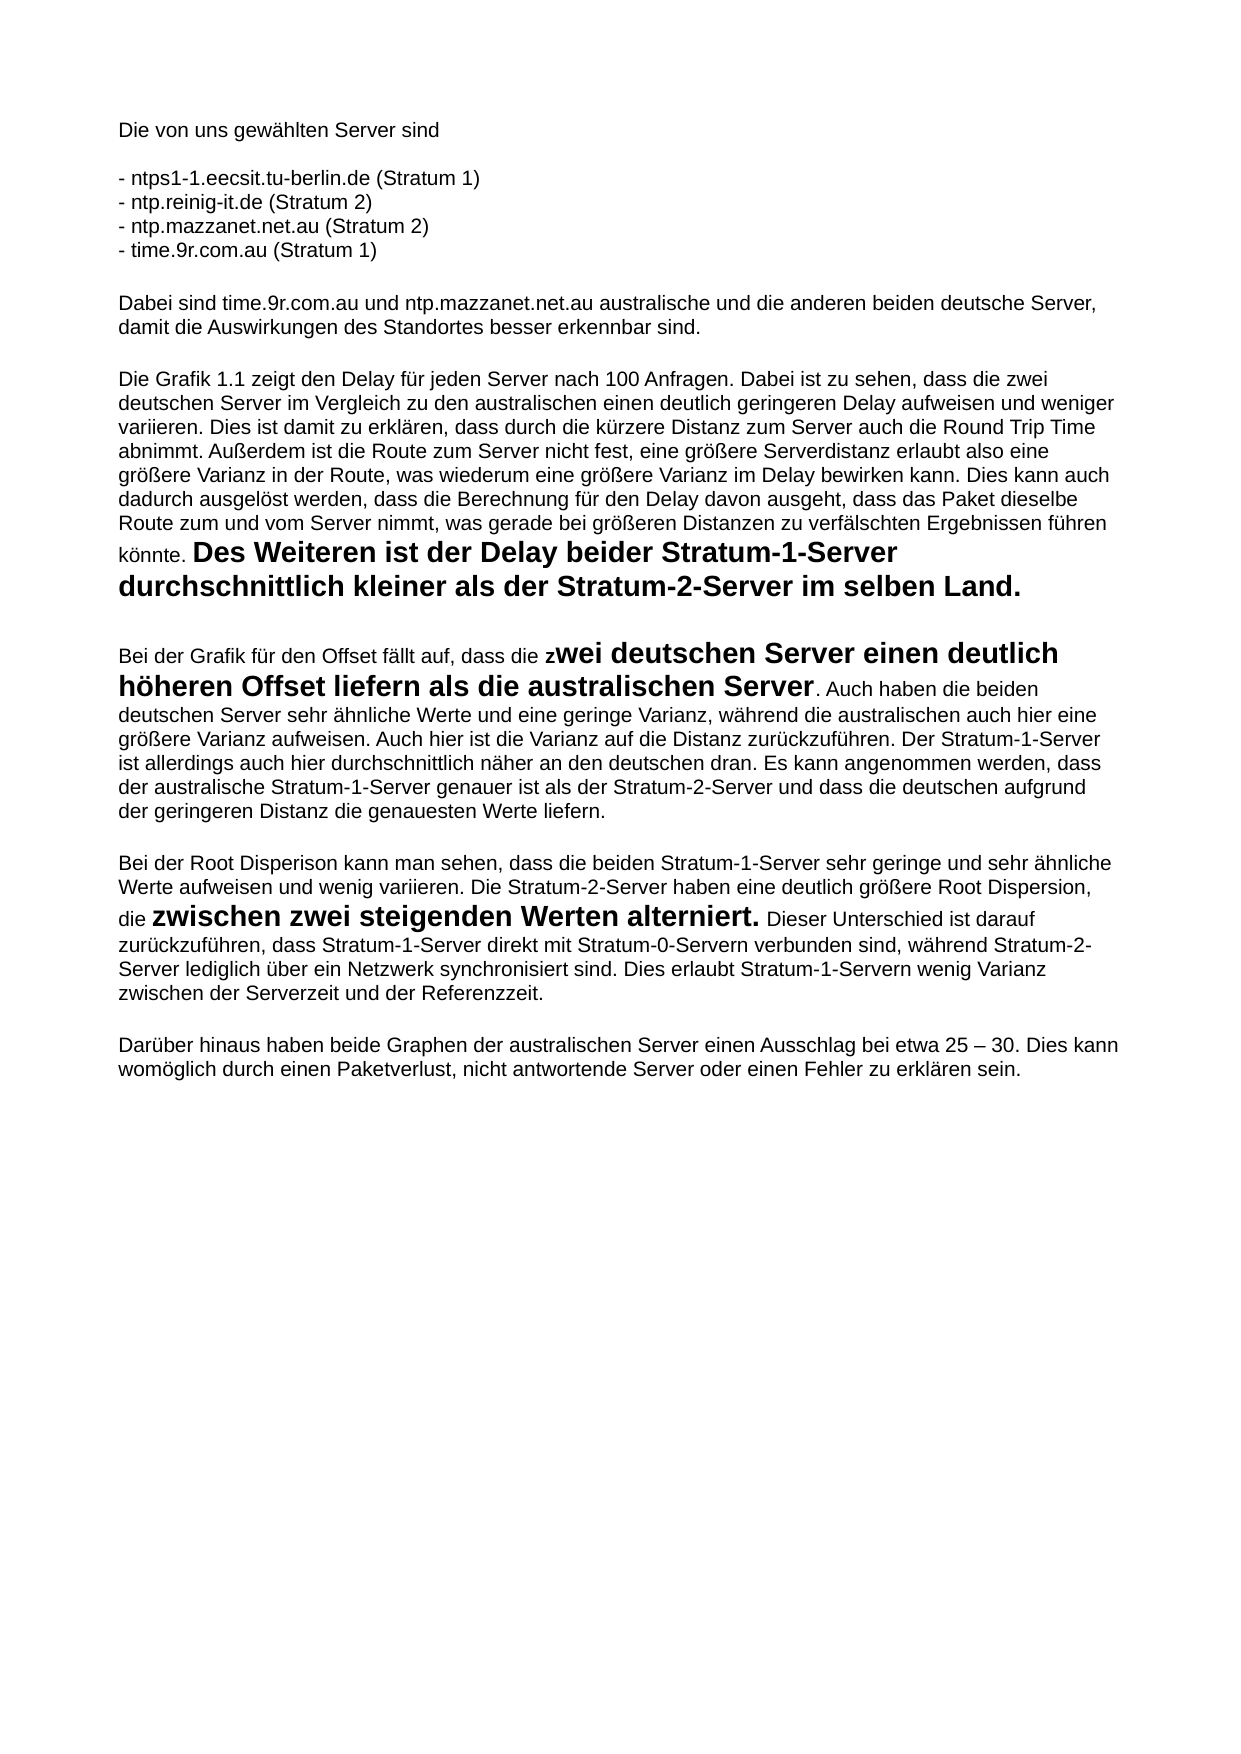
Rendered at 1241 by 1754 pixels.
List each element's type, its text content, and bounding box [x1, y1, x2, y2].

text - ntp.reinig-it.de (Stratum 2) [118, 190, 1122, 214]
text Darüber hinaus haben beide Graphen der australischen Server einen Ausschlag bei etwa 25 – 30. Dies kann womöglich durch einen Paketverlust, nicht antwortende Server oder einen Fehler zu erklären sein. [118, 1033, 1122, 1081]
text Dabei sind time.9r.com.au und ntp.mazzanet.net.au australische und die anderen beiden deutsche Server, damit die Auswirkungen des Standortes besser erkennbar sind. [118, 291, 1122, 338]
text Die Grafik 1.1 zeigt den Delay für jeden Server nach 100 Anfragen. Dabei ist zu sehen, dass die zwei deutschen Server im Vergleich zu den australischen einen deutlich geringeren Delay aufweisen und weniger variieren. Dies ist damit zu erklären, dass durch die kürzere Distanz zum Server auch die Round Trip Time abnimmt. Außerdem ist die Route zum Server nicht fest, eine größere Serverdistanz erlaubt also eine größere Varianz in der Route, was wiederum eine größere Varianz im Delay bewirken kann. Dies kann auch dadurch ausgelöst werden, dass die Berechnung für den Delay davon ausgeht, dass das Paket dieselbe Route zum und vom Server nimmt, was gerade bei größeren Distanzen zu verfälschten Ergebnissen führen könnte. Des Weiteren ist der Delay beider Stratum-1-Server durchschnittlich kleiner als der Stratum-2-Server im selben Land. [118, 367, 1122, 602]
text Bei der Grafik für den Offset fällt auf, dass die zwei deutschen Server einen deutlich höheren Offset liefern als die australischen Server. Auch haben die beiden deutschen Server sehr ähnliche Werte und eine geringe Varianz, während die australischen auch hier eine größere Varianz aufweisen. Auch hier ist die Varianz auf die Distanz zurückzuführen. Der Stratum-1-Server ist allerdings auch hier durchschnittlich näher an den deutschen dran. Es kann angenommen werden, dass der australische Stratum-1-Server genauer ist als der Stratum-2-Server und dass die deutschen aufgrund der geringeren Distanz die genauesten Werte liefern. [118, 636, 1122, 822]
text - time.9r.com.au (Stratum 1) [118, 238, 1122, 262]
text - ntps1-1.eecsit.tu-berlin.de (Stratum 1) [118, 166, 1122, 190]
text Die von uns gewählten Server sind [118, 118, 1122, 142]
text - ntp.mazzanet.net.au (Stratum 2) [118, 214, 1122, 238]
text Bei der Root Disperison kann man sehen, dass die beiden Stratum-1-Server sehr geringe und sehr ähnliche Werte aufweisen und wenig variieren. Die Stratum-2-Server haben eine deutlich größere Root Dispersion, die zwischen zwei steigenden Werten alterniert. Dieser Unterschied ist darauf zurückzuführen, dass Stratum-1-Server direkt mit Stratum-0-Servern verbunden sind, während Stratum-2-Server lediglich über ein Netzwerk synchronisiert sind. Dies erlaubt Stratum-1-Servern wenig Varianz zwischen der Serverzeit und der Referenzzeit. [118, 851, 1122, 1004]
